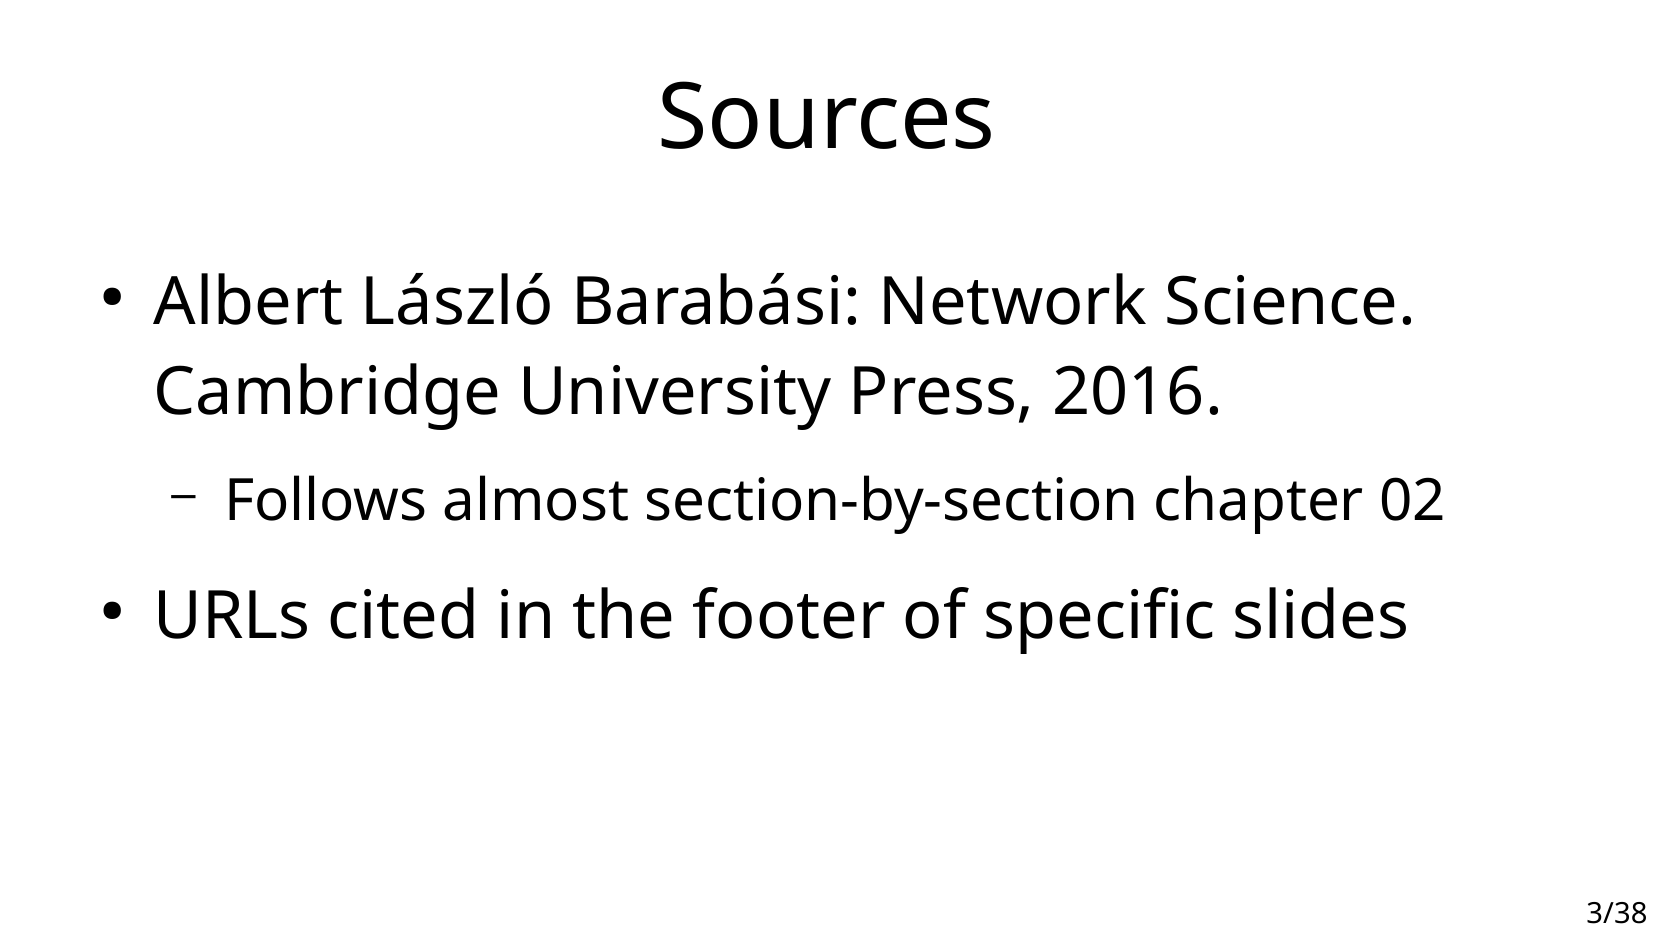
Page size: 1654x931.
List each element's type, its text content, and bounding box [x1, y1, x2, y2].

list Albert László Barabási: Network Science. Cambridge University Press, 2016. Follows almost section-by-section chapter 02 URLs cited in the footer of specific slides [82, 253, 1571, 793]
title Sources [82, 1, 1571, 226]
